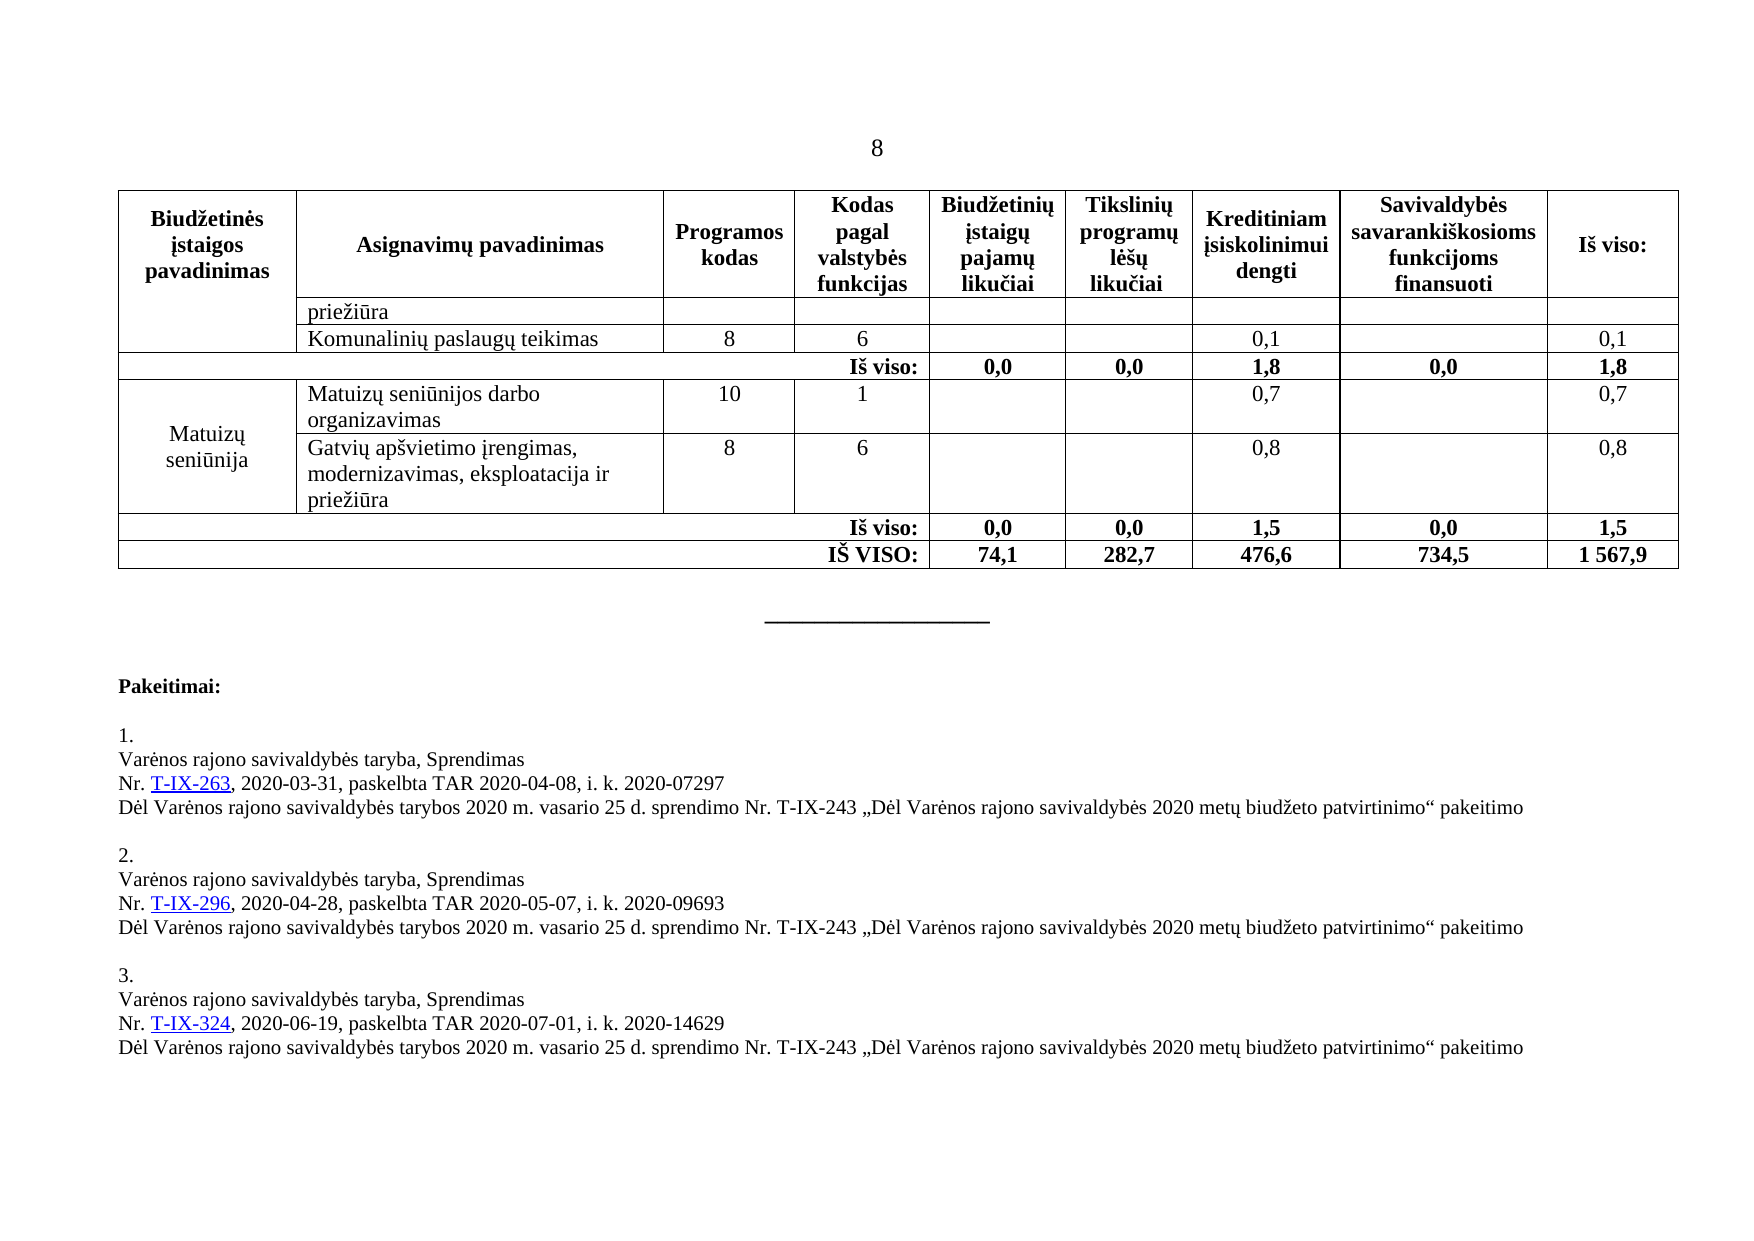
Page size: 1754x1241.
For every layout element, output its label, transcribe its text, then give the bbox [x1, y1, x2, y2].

text __________________ [118, 597, 1636, 626]
table_cell Iš viso: [119, 353, 929, 379]
table_cell 0,1 [1193, 325, 1339, 352]
table_header Biudžetinės įstaigos pavadinimas [119, 191, 296, 297]
text Varėnos rajono savivaldybės taryba, Sprendimas [118, 867, 1636, 891]
text Varėnos rajono savivaldybės taryba, Sprendimas [118, 987, 1636, 1011]
table_cell [1066, 434, 1192, 513]
text 2. [118, 843, 1636, 867]
table_cell 8 [664, 325, 794, 352]
table_cell 282,7 [1066, 541, 1192, 568]
table_cell [664, 298, 794, 324]
text Nr. T-IX-324, 2020-06-19, paskelbta TAR 2020-07-01, i. k. 2020-14629 [118, 1011, 1636, 1035]
table_cell [930, 325, 1065, 352]
table_cell 1,8 [1548, 353, 1678, 379]
table_cell 0,8 [1548, 434, 1678, 513]
table_header Kreditiniam įsiskolinimui dengti [1193, 191, 1339, 297]
table_cell priežiūra [297, 298, 663, 324]
table_cell 0,0 [1066, 514, 1192, 540]
table_cell 8 [664, 434, 794, 513]
table_cell 734,5 [1341, 541, 1547, 568]
table_cell 0,0 [930, 514, 1065, 540]
table_cell 0,0 [1066, 353, 1192, 379]
table_cell [1341, 298, 1547, 324]
table_cell [930, 434, 1065, 513]
table_cell [1066, 380, 1192, 433]
table_cell [1341, 325, 1547, 352]
table_cell [1341, 434, 1547, 513]
table_cell 476,6 [1193, 541, 1339, 568]
table_cell Matuizų seniūnija [119, 380, 296, 513]
table_cell [1066, 325, 1192, 352]
text Pakeitimai: [118, 674, 1636, 698]
table_cell [1193, 298, 1339, 324]
table_cell Iš viso: [119, 514, 929, 540]
table_header Programos kodas [664, 191, 794, 297]
table_header Kodas pagal valstybės funkcijas [795, 191, 929, 297]
text Dėl Varėnos rajono savivaldybės tarybos 2020 m. vasario 25 d. sprendimo Nr. T-IX-243 „Dėl Varėnos rajono savivaldybės 2020 metų biudžeto patvirtinimo“ pakeitimo [118, 915, 1636, 939]
text 1. [118, 722, 1636, 747]
table_cell 6 [795, 325, 929, 352]
text Nr. T-IX-263, 2020-03-31, paskelbta TAR 2020-04-08, i. k. 2020-07297 [118, 771, 1636, 795]
table_cell 6 [795, 434, 929, 513]
table_cell Komunalinių paslaugų teikimas [297, 325, 663, 352]
table_header Biudžetinių įstaigų pajamų likučiai [930, 191, 1065, 297]
table_cell 0,1 [1548, 325, 1678, 352]
table_cell [1341, 380, 1547, 433]
table_cell 0,7 [1548, 380, 1678, 433]
text 3. [118, 963, 1636, 987]
table_cell 1,5 [1548, 514, 1678, 540]
table_cell [119, 297, 296, 352]
table_cell 1,5 [1193, 514, 1339, 540]
table_header Savivaldybės savarankiškosioms funkcijoms finansuoti [1341, 191, 1547, 297]
table_cell 74,1 [930, 541, 1065, 568]
table_cell Matuizų seniūnijos darbo organizavimas [297, 380, 663, 433]
table_cell [930, 298, 1065, 324]
text Dėl Varėnos rajono savivaldybės tarybos 2020 m. vasario 25 d. sprendimo Nr. T-IX-243 „Dėl Varėnos rajono savivaldybės 2020 metų biudžeto patvirtinimo“ pakeitimo [118, 1035, 1636, 1059]
table_cell 1 567,9 [1548, 541, 1678, 568]
table_cell Gatvių apšvietimo įrengimas, modernizavimas, eksploatacija ir priežiūra [297, 434, 663, 513]
table_cell 0,0 [1341, 353, 1547, 379]
table_cell 0,0 [930, 353, 1065, 379]
table_cell 0,0 [1341, 514, 1547, 540]
table_header Tikslinių programų lėšų likučiai [1066, 191, 1192, 297]
table_cell IŠ VISO: [119, 541, 929, 568]
table_cell 0,7 [1193, 380, 1339, 433]
table_cell [795, 298, 929, 324]
table_cell [1548, 298, 1678, 324]
text Varėnos rajono savivaldybės taryba, Sprendimas [118, 747, 1636, 771]
table_header Asignavimų pavadinimas [297, 191, 663, 297]
table_header Iš viso: [1548, 191, 1678, 297]
table_cell 1 [795, 380, 929, 433]
text Dėl Varėnos rajono savivaldybės tarybos 2020 m. vasario 25 d. sprendimo Nr. T-IX-243 „Dėl Varėnos rajono savivaldybės 2020 metų biudžeto patvirtinimo“ pakeitimo [118, 795, 1636, 819]
table_cell 10 [664, 380, 794, 433]
text Nr. T-IX-296, 2020-04-28, paskelbta TAR 2020-05-07, i. k. 2020-09693 [118, 891, 1636, 915]
table_cell 1,8 [1193, 353, 1339, 379]
table_cell [1066, 298, 1192, 324]
table_cell [930, 380, 1065, 433]
table_cell 0,8 [1193, 434, 1339, 513]
